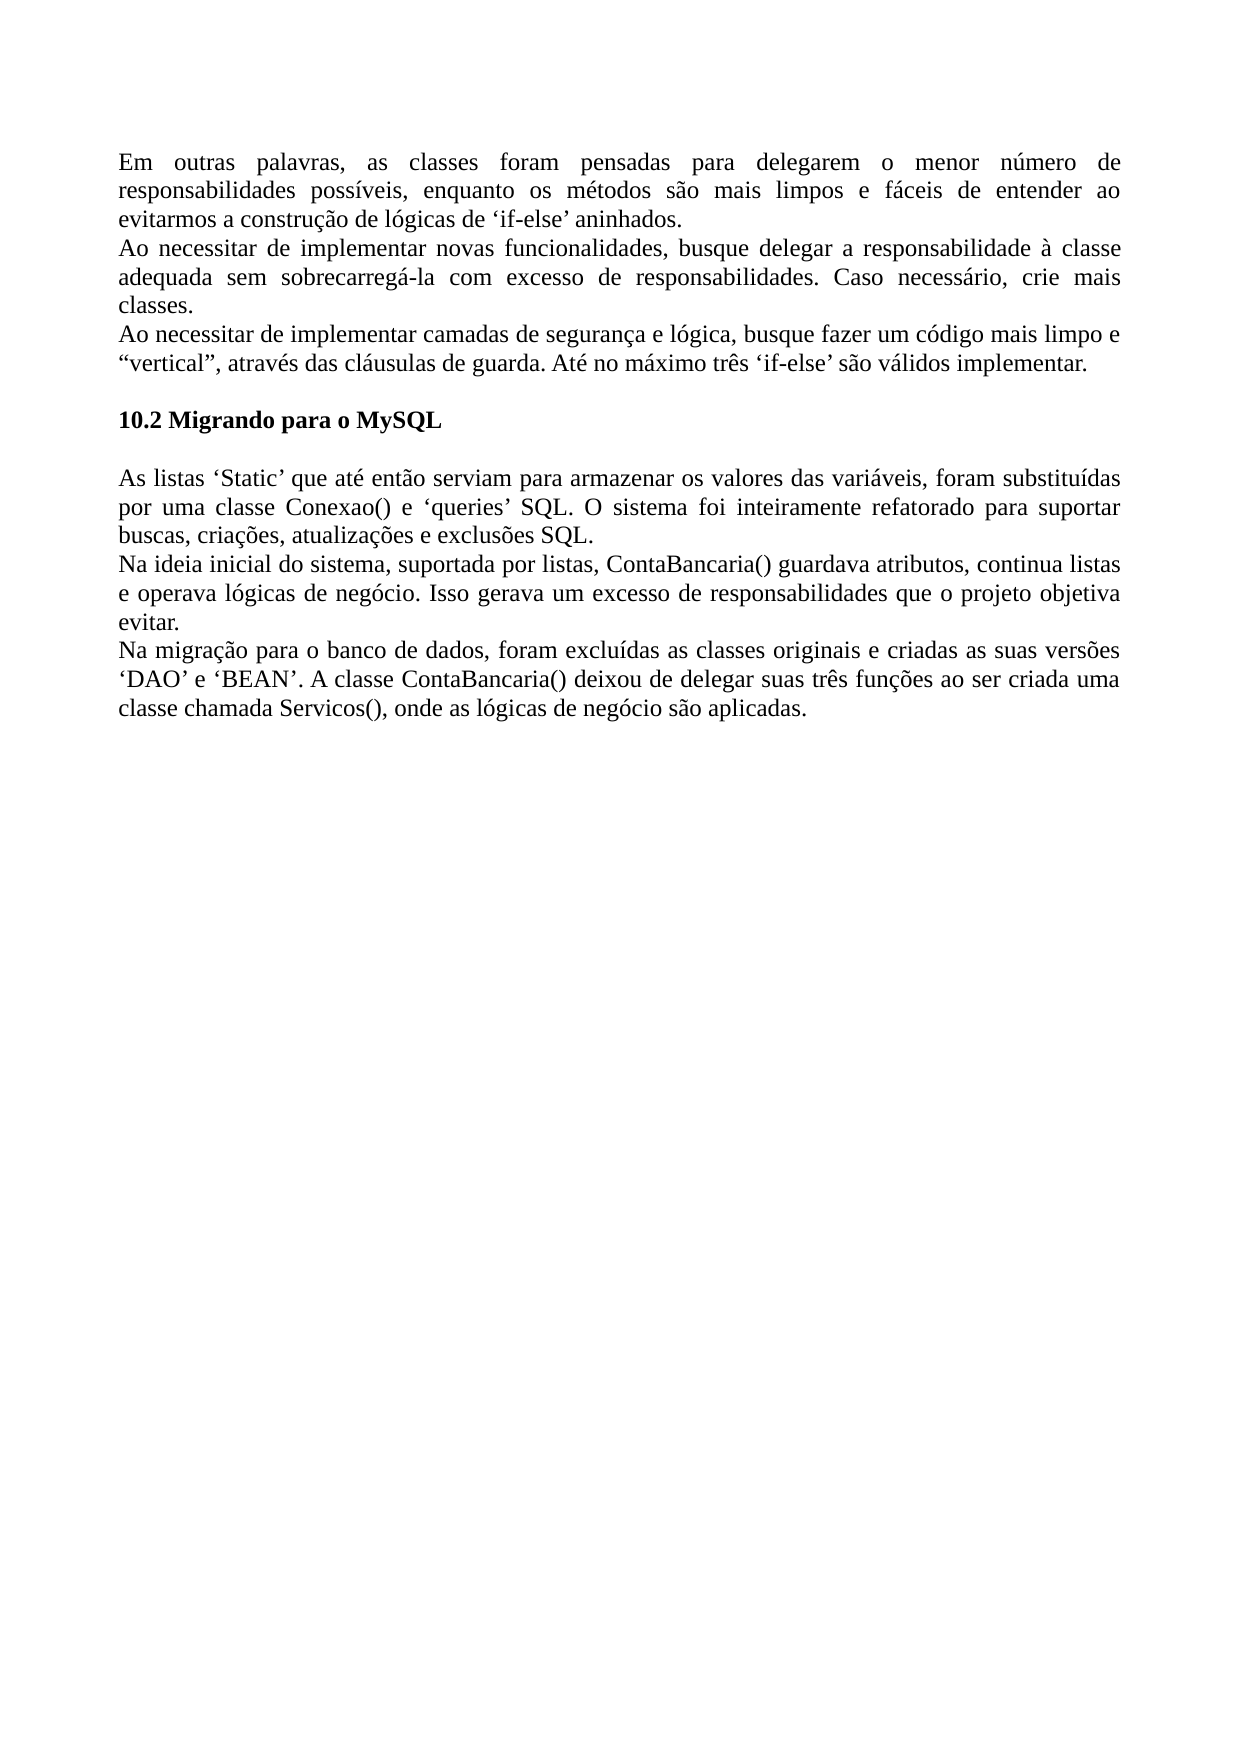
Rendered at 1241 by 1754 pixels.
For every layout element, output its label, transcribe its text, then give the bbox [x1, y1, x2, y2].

text Ao necessitar de implementar camadas de segurança e lógica, busque fazer um código mais limpo e “vertical”, através das cláusulas de guarda. Até no máximo três ‘if-else’ são válidos implementar. [118, 319, 1122, 377]
text As listas ‘Static’ que até então serviam para armazenar os valores das variáveis, foram substituídas por uma classe Conexao() e ‘queries’ SQL. O sistema foi inteiramente refatorado para suportar buscas, criações, atualizações e exclusões SQL. [118, 463, 1122, 549]
text 10.2 Migrando para o MySQL [118, 406, 1122, 434]
text Na ideia inicial do sistema, suportada por listas, ContaBancaria() guardava atributos, continua listas e operava lógicas de negócio. Isso gerava um excesso de responsabilidades que o projeto objetiva evitar. [118, 549, 1122, 636]
text Em outras palavras, as classes foram pensadas para delegarem o menor número de responsabilidades possíveis, enquanto os métodos são mais limpos e fáceis de entender ao evitarmos a construção de lógicas de ‘if-else’ aninhados. [118, 147, 1122, 233]
text Ao necessitar de implementar novas funcionalidades, busque delegar a responsabilidade à classe adequada sem sobrecarregá-la com excesso de responsabilidades. Caso necessário, crie mais classes. [118, 233, 1122, 319]
text Na migração para o banco de dados, foram excluídas as classes originais e criadas as suas versões ‘DAO’ e ‘BEAN’. A classe ContaBancaria() deixou de delegar suas três funções ao ser criada uma classe chamada Servicos(), onde as lógicas de negócio são aplicadas. [118, 636, 1122, 722]
